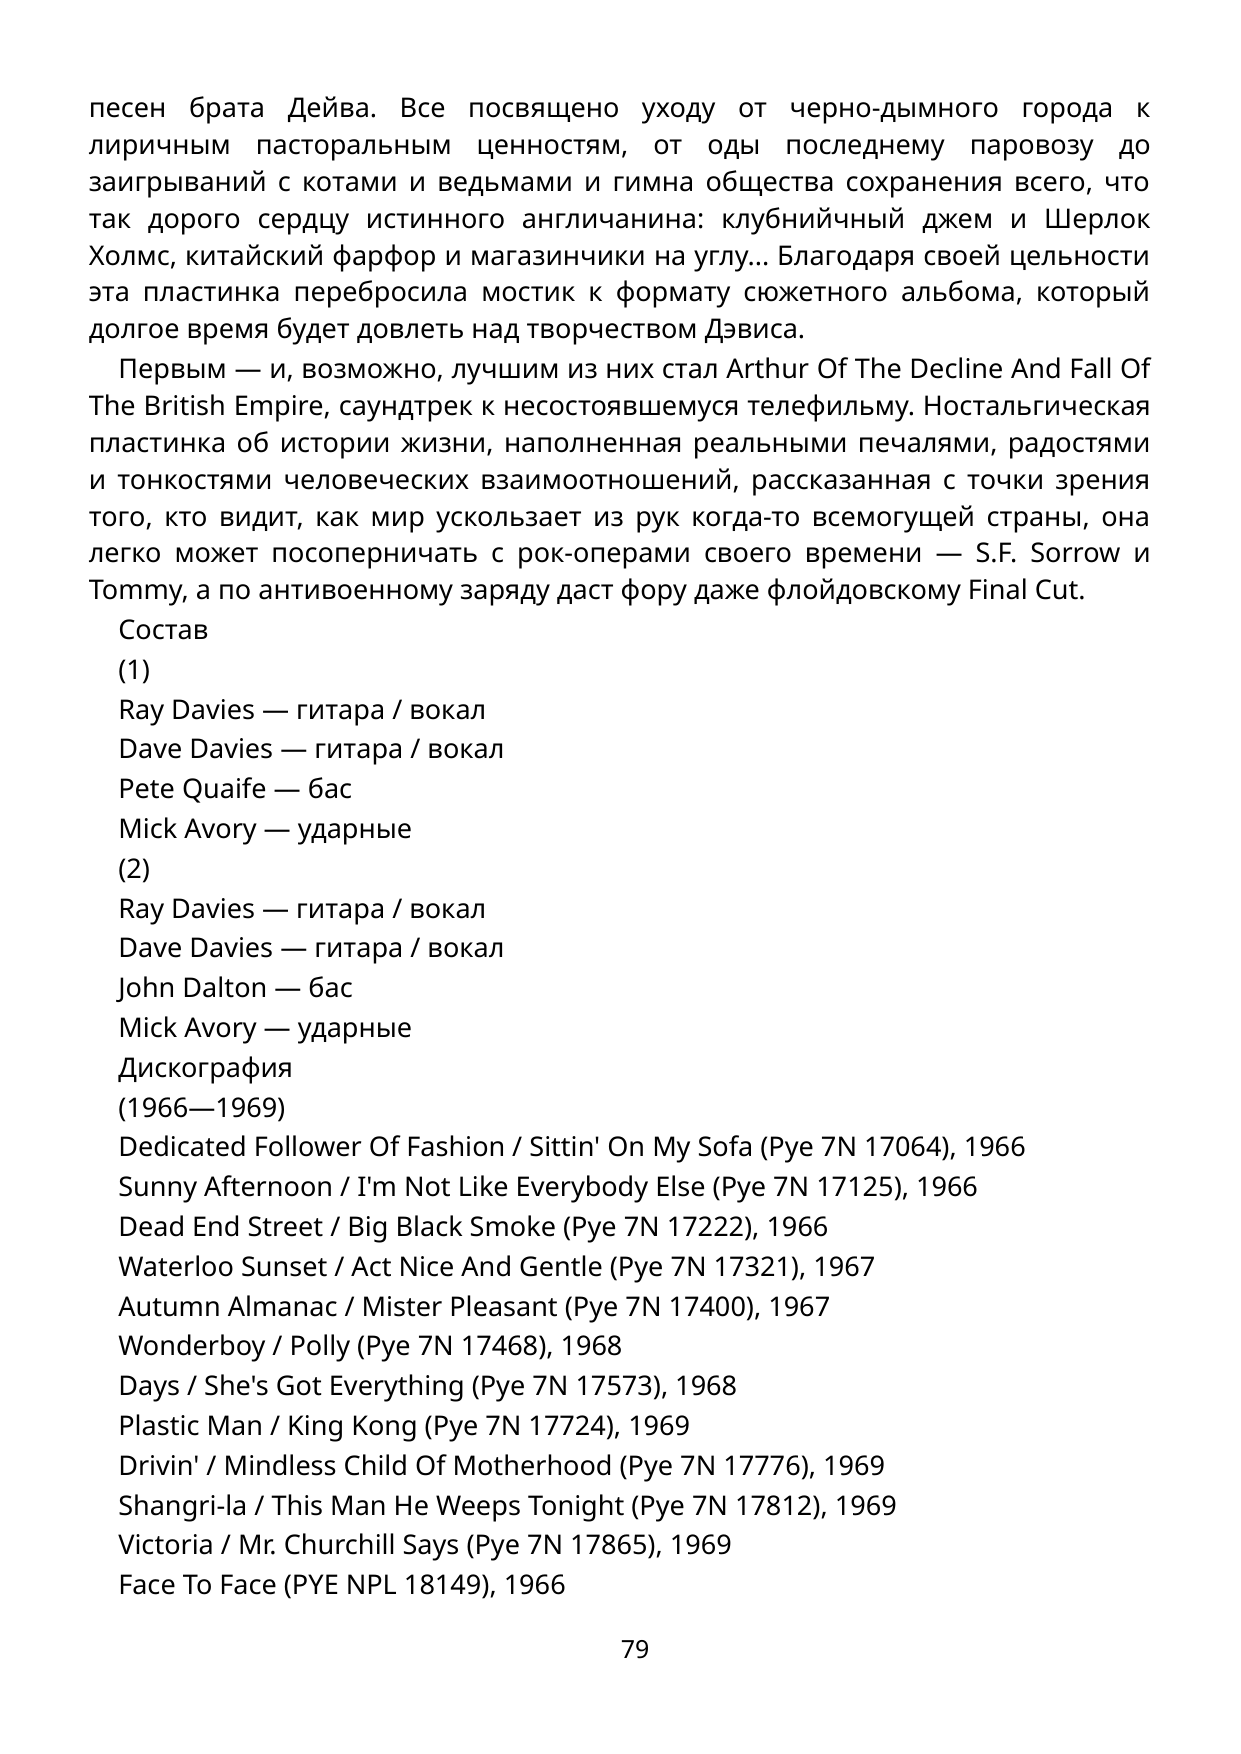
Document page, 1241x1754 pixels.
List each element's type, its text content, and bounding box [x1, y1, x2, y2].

text песен брата Дейва. Все посвящено уходу от черно-дымного города к лиричным пасторальным ценностям, от оды последнему паровозу до заигрываний с котами и ведьмами и гимна общества сохранения всего, что так дорого сердцу истинного англичанина: клубнийчный джем и Шерлок Холмс, китайский фарфор и магазинчики на углу... Благодаря своей цельности эта пластинка перебросила мостик к формату сюжетного альбома, который долгое время будет довлеть над творчеством Дэвиса. [88, 88, 1152, 347]
text Dead End Street / Big Black Smoke (Pye 7N 17222), 1966 [88, 1207, 1152, 1244]
text Victoria / Mr. Churchill Says (Pye 7N 17865), 1969 [88, 1526, 1152, 1563]
text Dedicated Follower Of Fashion / Sittin' On My Sofa (Pye 7N 17064), 1966 [88, 1128, 1152, 1165]
text Days / She's Got Everything (Pye 7N 17573), 1968 [88, 1367, 1152, 1403]
text John Dalton — бас [88, 969, 1152, 1006]
text (2) [88, 849, 1152, 886]
text Wonderboy / Polly (Pye 7N 17468), 1968 [88, 1327, 1152, 1364]
text Face To Face (PYE NPL 18149), 1966 [88, 1566, 1152, 1602]
text Drivin' / Mindless Child Of Motherhood (Pye 7N 17776), 1969 [88, 1446, 1152, 1483]
text Первым — и, возможно, лучшим из них стал Arthur Of The Decline And Fall Of The British Empire, саундтрек к несостоявшемуся телефильму. Ностальгическая пластинка об истории жизни, наполненная реальными печалями, радостями и тонкостями человеческих взаимоотношений, рассказанная с точки зрения того, кто видит, как мир ускользает из рук когда-то всемогущей страны, она легко может посоперничать с рок-операми своего времени — S.F. Sorrow и Tommy, a по антивоенному заряду даст фору даже флойдовскому Final Cut. [88, 349, 1152, 608]
text Shangri-la / This Man He Weeps Tonight (Pye 7N 17812), 1969 [88, 1486, 1152, 1523]
text Состав [88, 611, 1152, 647]
text Дискография [88, 1048, 1152, 1085]
text Dave Davies — гитара / вокал [88, 730, 1152, 767]
text Ray Davies — гитара / вокал [88, 889, 1152, 926]
text (1966—1969) [88, 1088, 1152, 1125]
text Mick Avory — ударные [88, 1008, 1152, 1045]
text Plastic Man / King Kong (Pye 7N 17724), 1969 [88, 1406, 1152, 1443]
text Mick Avory — ударные [88, 809, 1152, 846]
text Waterloo Sunset / Act Nice And Gentle (Pye 7N 17321), 1967 [88, 1247, 1152, 1284]
text Autumn Almanac / Mister Pleasant (Pye 7N 17400), 1967 [88, 1287, 1152, 1324]
text Pete Quaife — бас [88, 770, 1152, 807]
text Dave Davies — гитара / вокал [88, 929, 1152, 966]
text Sunny Afternoon / I'm Not Like Everybody Else (Pye 7N 17125), 1966 [88, 1168, 1152, 1204]
text (1) [88, 650, 1152, 687]
text Ray Davies — гитара / вокал [88, 690, 1152, 727]
